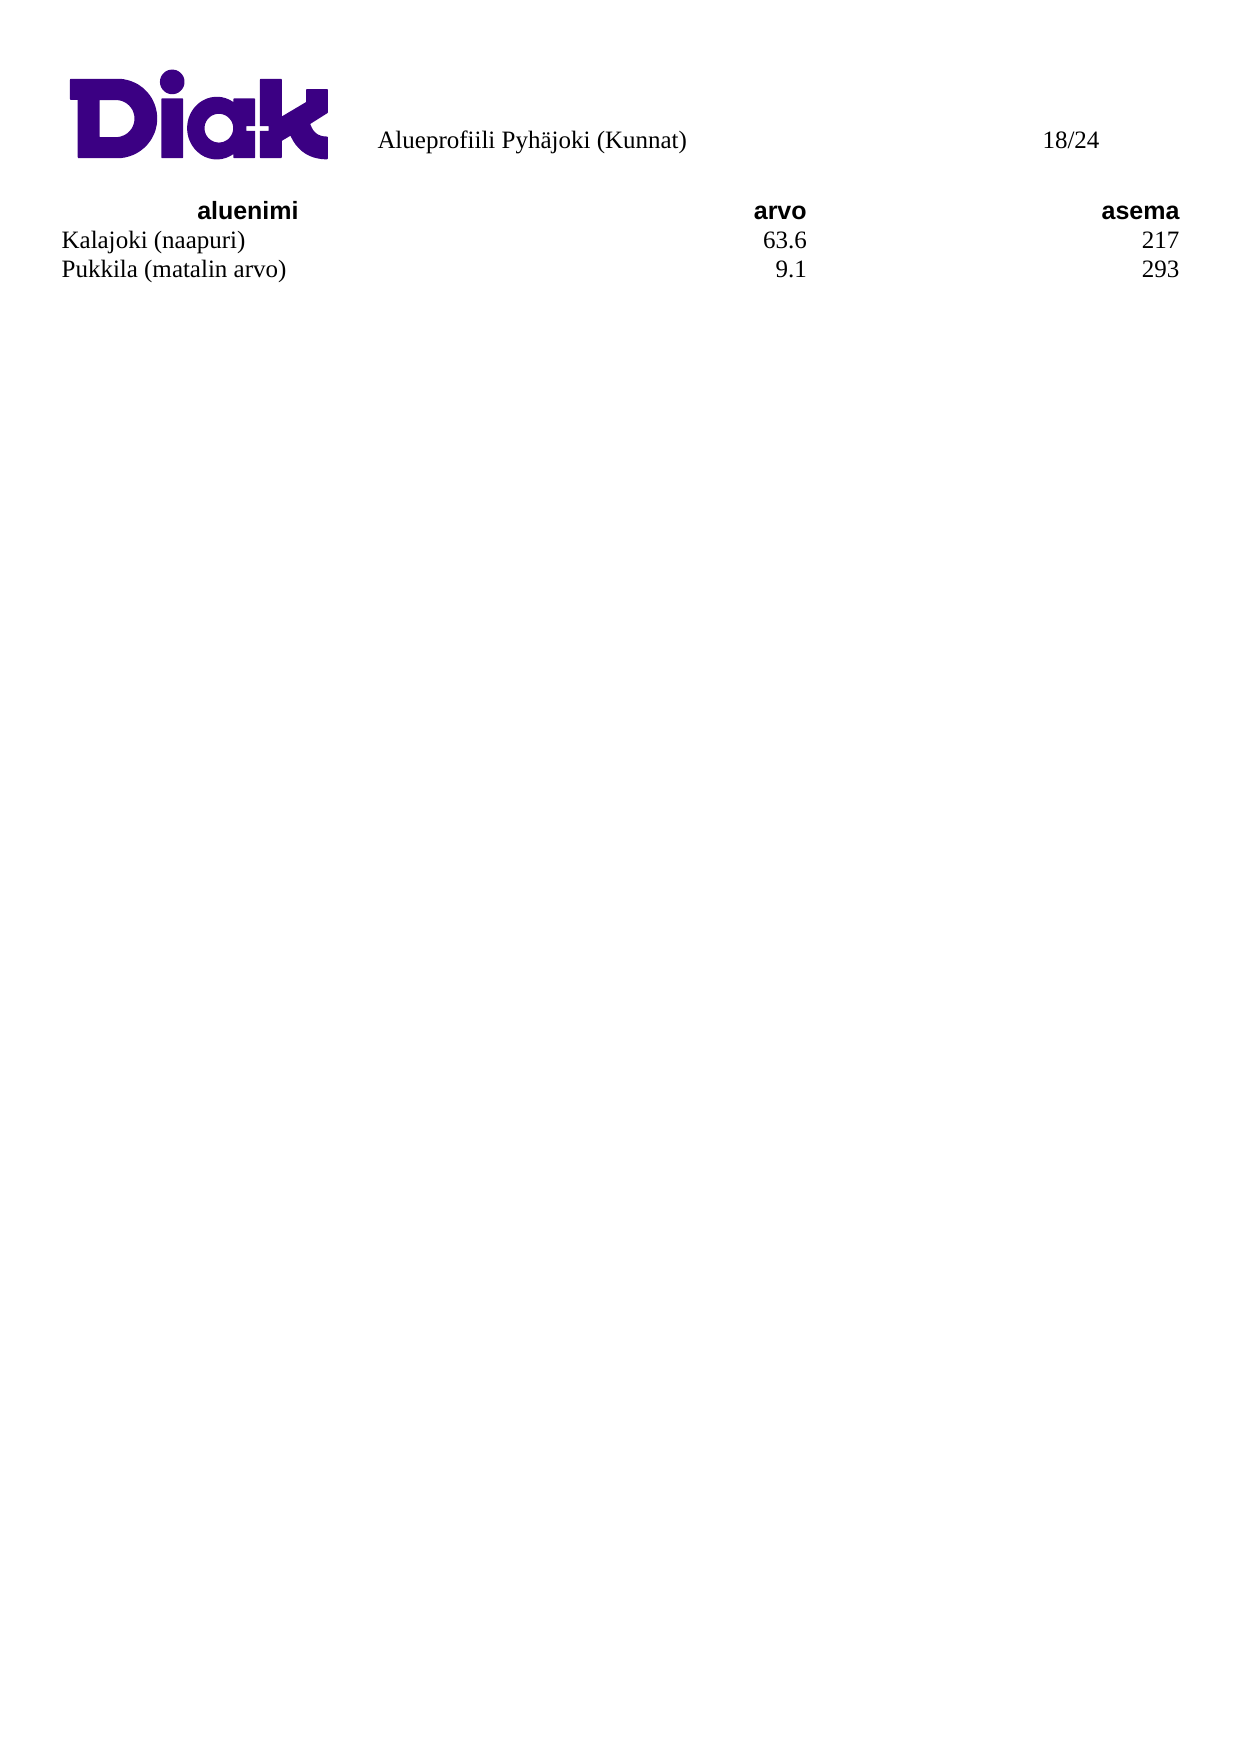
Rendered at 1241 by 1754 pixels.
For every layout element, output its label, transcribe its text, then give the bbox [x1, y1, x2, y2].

table_cell Pukkila (matalin arvo) [61, 254, 434, 282]
table_header aluenimi [61, 196, 434, 225]
table_header asema [806, 196, 1179, 225]
table_cell 217 [806, 225, 1179, 254]
table_cell 293 [806, 254, 1179, 282]
table_header arvo [434, 196, 806, 225]
table_cell Kalajoki (naapuri) [61, 225, 434, 254]
table_cell 63.6 [434, 225, 806, 254]
table_cell 9.1 [434, 254, 806, 282]
